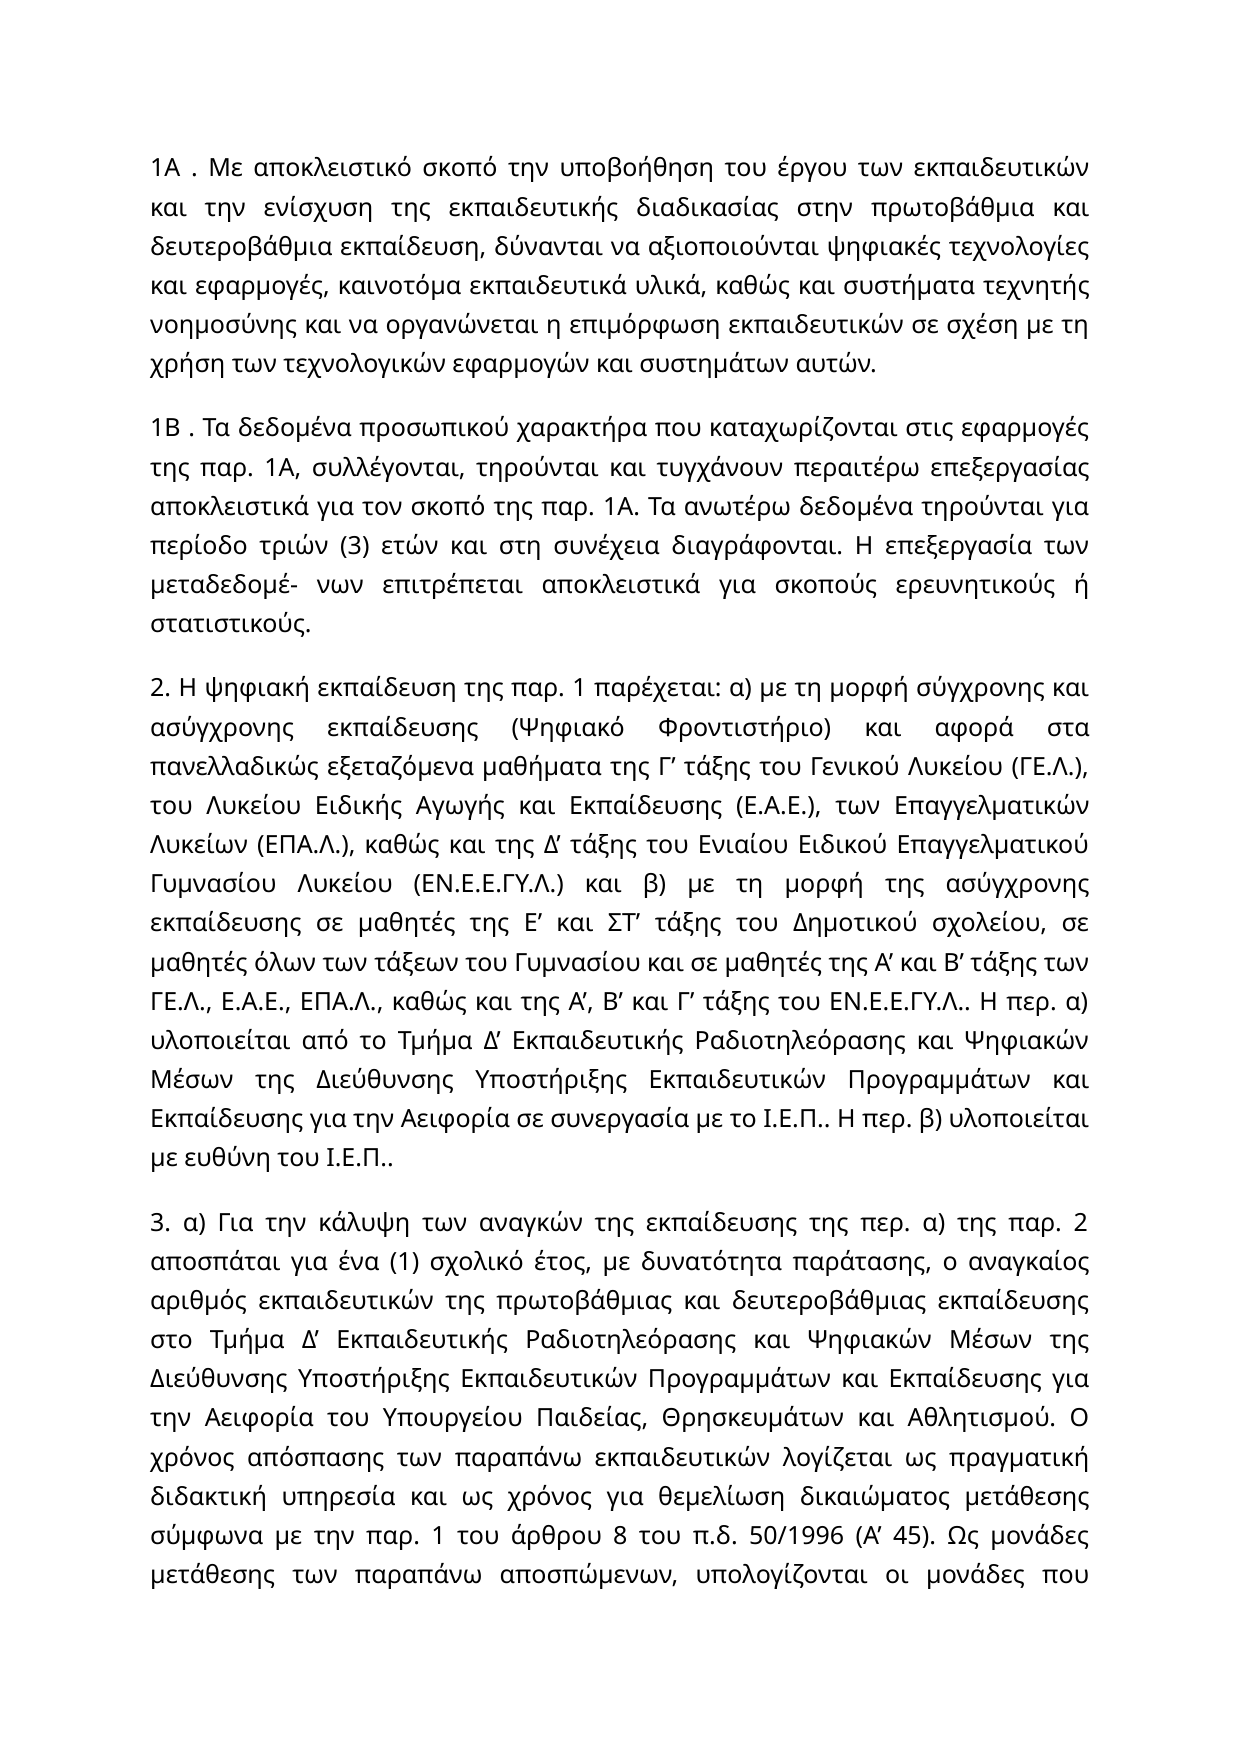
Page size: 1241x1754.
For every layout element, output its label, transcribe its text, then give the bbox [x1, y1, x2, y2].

text 1Α . Με αποκλειστικό σκοπό την υποβοήθηση του έργου των εκπαιδευτικών και την ενίσχυση της εκπαιδευτικής διαδικασίας στην πρωτοβάθμια και δευτεροβάθμια εκπαίδευση, δύνανται να αξιοποιούνται ψηφιακές τεχνολογίες και εφαρμογές, καινοτόμα εκπαιδευτικά υλικά, καθώς και συστήματα τεχνητής νοημοσύνης και να οργανώνεται η επιμόρφωση εκπαιδευτικών σε σχέση με τη χρήση των τεχνολογικών εφαρμογών και συστημάτων αυτών. [150, 150, 1090, 380]
text 3. α) Για την κάλυψη των αναγκών της εκπαίδευσης της περ. α) της παρ. 2 αποσπάται για ένα (1) σχολικό έτος, με δυνατότητα παράτασης, ο αναγκαίος αριθμός εκπαιδευτικών της πρωτοβάθμιας και δευτεροβάθμιας εκπαίδευσης στο Τμήμα Δ’ Εκπαιδευτικής Ραδιοτηλεόρασης και Ψηφιακών Μέσων της Διεύθυνσης Υποστήριξης Εκπαιδευτικών Προγραμμάτων και Εκπαίδευσης για την Αειφορία του Υπουργείου Παιδείας, Θρησκευμάτων και Αθλητισμού. Ο χρόνος απόσπασης των παραπάνω εκπαιδευτικών λογίζεται ως πραγματική διδακτική υπηρεσία και ως χρόνος για θεμελίωση δικαιώματος μετάθεσης σύμφωνα με την παρ. 1 του άρθρου 8 του π.δ. 50/1996 (Α’ 45). Ως μονάδες μετάθεσης των παραπάνω αποσπώμενων, υπολογίζονται οι μονάδες που [150, 1204, 1090, 1591]
text 2. Η ψηφιακή εκπαίδευση της παρ. 1 παρέχεται: α) με τη μορφή σύγχρονης και ασύγχρονης εκπαίδευσης (Ψηφιακό Φροντιστήριο) και αφορά στα πανελλαδικώς εξεταζόμενα μαθήματα της Γ’ τάξης του Γενικού Λυκείου (ΓΕ.Λ.), του Λυκείου Ειδικής Αγωγής και Εκπαίδευσης (Ε.Α.Ε.), των Επαγγελματικών Λυκείων (ΕΠΑ.Λ.), καθώς και της Δ’ τάξης του Ενιαίου Ειδικού Επαγγελματικού Γυμνασίου Λυκείου (ΕΝ.Ε.Ε.ΓΥ.Λ.) και β) με τη μορφή της ασύγχρονης εκπαίδευσης σε μαθητές της Ε’ και ΣΤ’ τάξης του Δημοτικού σχολείου, σε μαθητές όλων των τάξεων του Γυμνασίου και σε μαθητές της Α’ και Β’ τάξης των ΓΕ.Λ., Ε.Α.Ε., ΕΠΑ.Λ., καθώς και της Α’, Β’ και Γ’ τάξης του ΕΝ.Ε.Ε.ΓΥ.Λ.. Η περ. α) υλοποιείται από το Τμήμα Δ’ Εκπαιδευτικής Ραδιοτηλεόρασης και Ψηφιακών Μέσων της Διεύθυνσης Υποστήριξης Εκπαιδευτικών Προγραμμάτων και Εκπαίδευσης για την Αειφορία σε συνεργασία με το Ι.Ε.Π.. Η περ. β) υλοποιείται με ευθύνη του Ι.Ε.Π.. [150, 670, 1090, 1174]
text 1Β . Τα δεδομένα προσωπικού χαρακτήρα που καταχωρίζονται στις εφαρμογές της παρ. 1Α, συλλέγονται, τηρούνται και τυγχάνουν περαιτέρω επεξεργασίας αποκλειστικά για τον σκοπό της παρ. 1Α. Τα ανωτέρω δεδομένα τηρούνται για περίοδο τριών (3) ετών και στη συνέχεια διαγράφονται. Η επεξεργασία των μεταδεδομέ- νων επιτρέπεται αποκλειστικά για σκοπούς ερευνητικούς ή στατιστικούς. [150, 410, 1090, 640]
